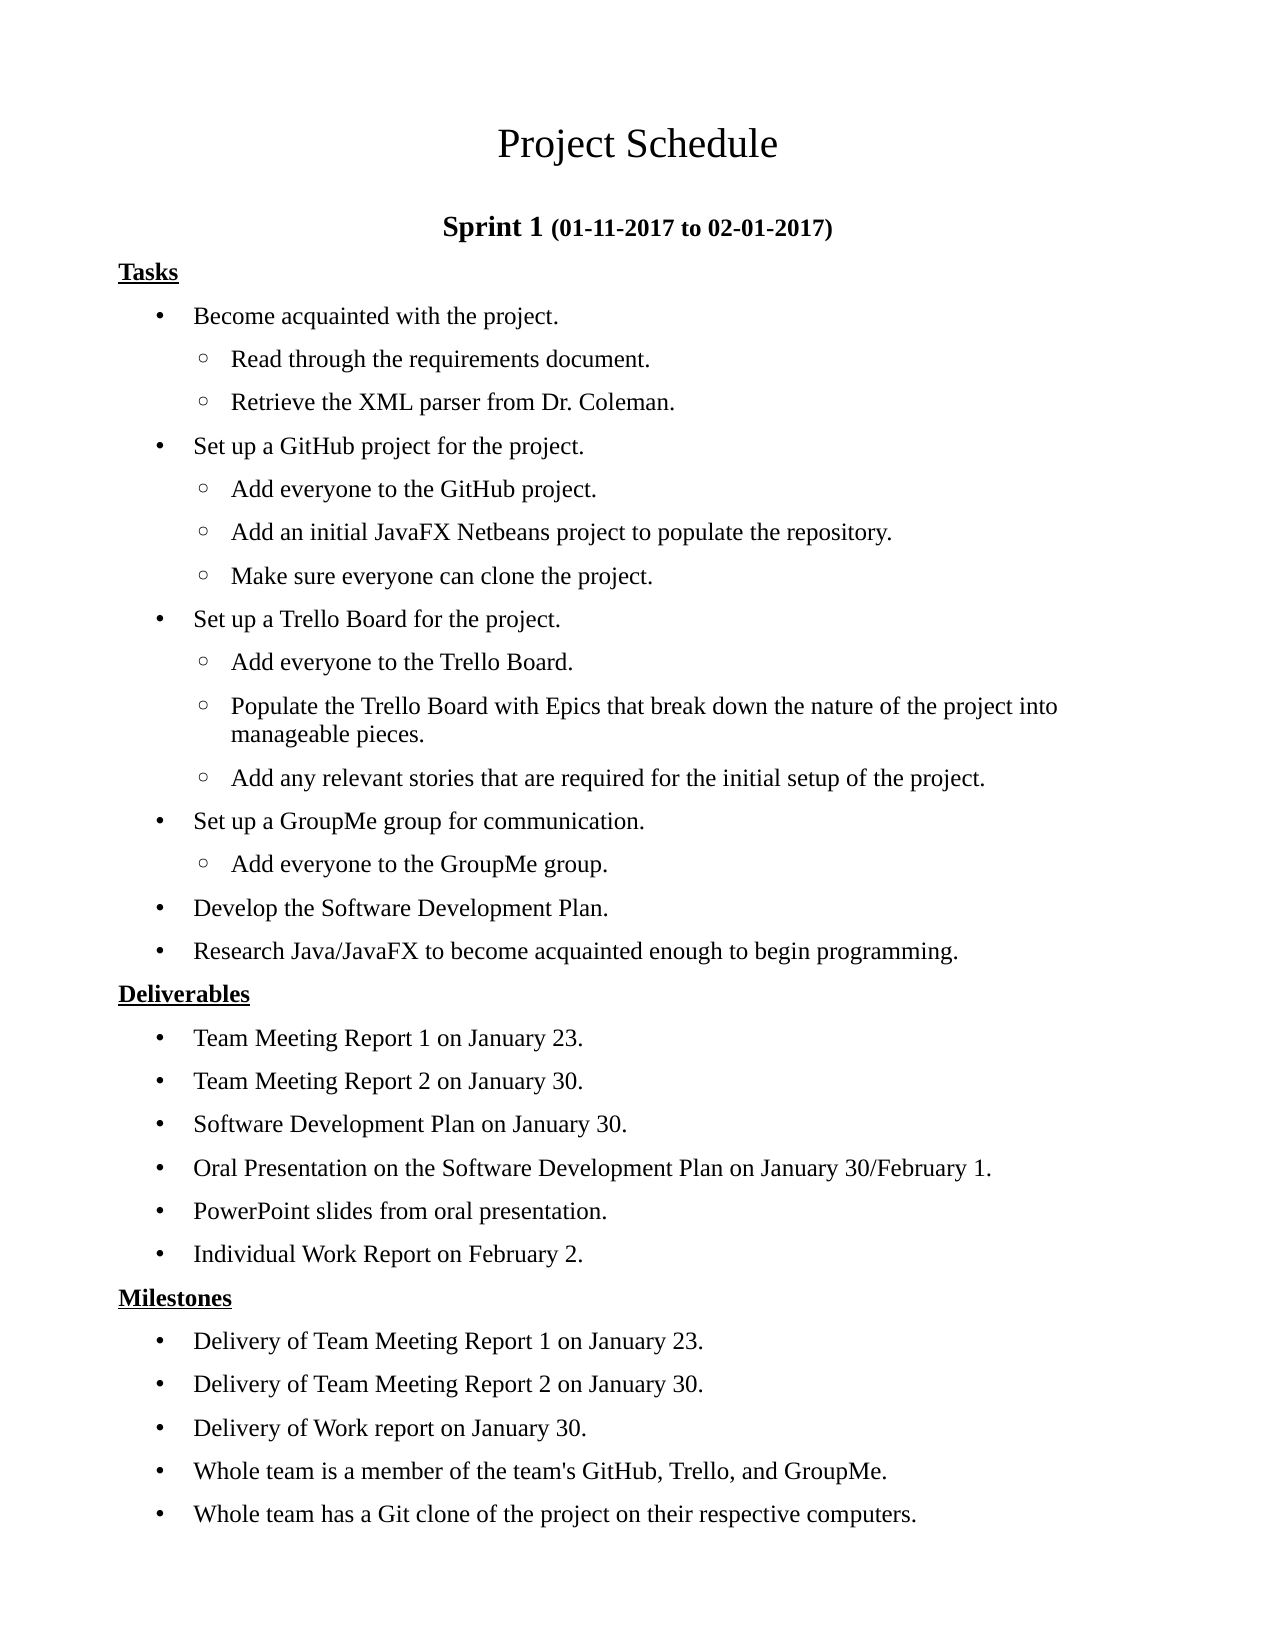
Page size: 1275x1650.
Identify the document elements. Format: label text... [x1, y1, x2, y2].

list Whole team has a Git clone of the project on their respective computers. [156, 1499, 1157, 1528]
list Populate the Trello Board with Epics that break down the nature of the project into manageable pieces. [193, 691, 1157, 748]
list Retrieve the XML parser from Dr. Coleman. [193, 387, 1157, 416]
list Team Meeting Report 1 on January 23. [156, 1023, 1157, 1052]
text Sprint 1 (01-11-2017 to 02-01-2017) [118, 181, 1157, 243]
list Delivery of Team Meeting Report 1 on January 23. [156, 1326, 1157, 1355]
list Software Development Plan on January 30. [156, 1109, 1157, 1138]
list Set up a Trello Board for the project. [156, 604, 1157, 633]
list Set up a GroupMe group for communication. [156, 806, 1157, 835]
list Add everyone to the GitHub project. [193, 474, 1157, 503]
list Become acquainted with the project. [156, 301, 1157, 329]
list Add everyone to the GroupMe group. [193, 849, 1157, 878]
list Individual Work Report on February 2. [156, 1239, 1157, 1268]
list Team Meeting Report 2 on January 30. [156, 1066, 1157, 1095]
text Project Schedule [118, 118, 1157, 166]
list Add everyone to the Trello Board. [193, 647, 1157, 676]
list Research Java/JavaFX to become acquainted enough to begin programming. [156, 936, 1157, 965]
list Add any relevant stories that are required for the initial setup of the project. [193, 763, 1157, 792]
list Oral Presentation on the Software Development Plan on January 30/February 1. [156, 1153, 1157, 1182]
list Read through the requirements document. [193, 344, 1157, 373]
list Develop the Software Development Plan. [156, 893, 1157, 922]
list Delivery of Work report on January 30. [156, 1413, 1157, 1442]
text Milestones [118, 1283, 1157, 1312]
list Delivery of Team Meeting Report 2 on January 30. [156, 1369, 1157, 1398]
text Tasks [118, 257, 1157, 286]
list Set up a GitHub project for the project. [156, 431, 1157, 459]
list Make sure everyone can clone the project. [193, 561, 1157, 589]
text Deliverables [118, 979, 1157, 1008]
list PowerPoint slides from oral presentation. [156, 1196, 1157, 1225]
list Whole team is a member of the team's GitHub, Trello, and GroupMe. [156, 1456, 1157, 1485]
list Add an initial JavaFX Netbeans project to populate the repository. [193, 517, 1157, 546]
